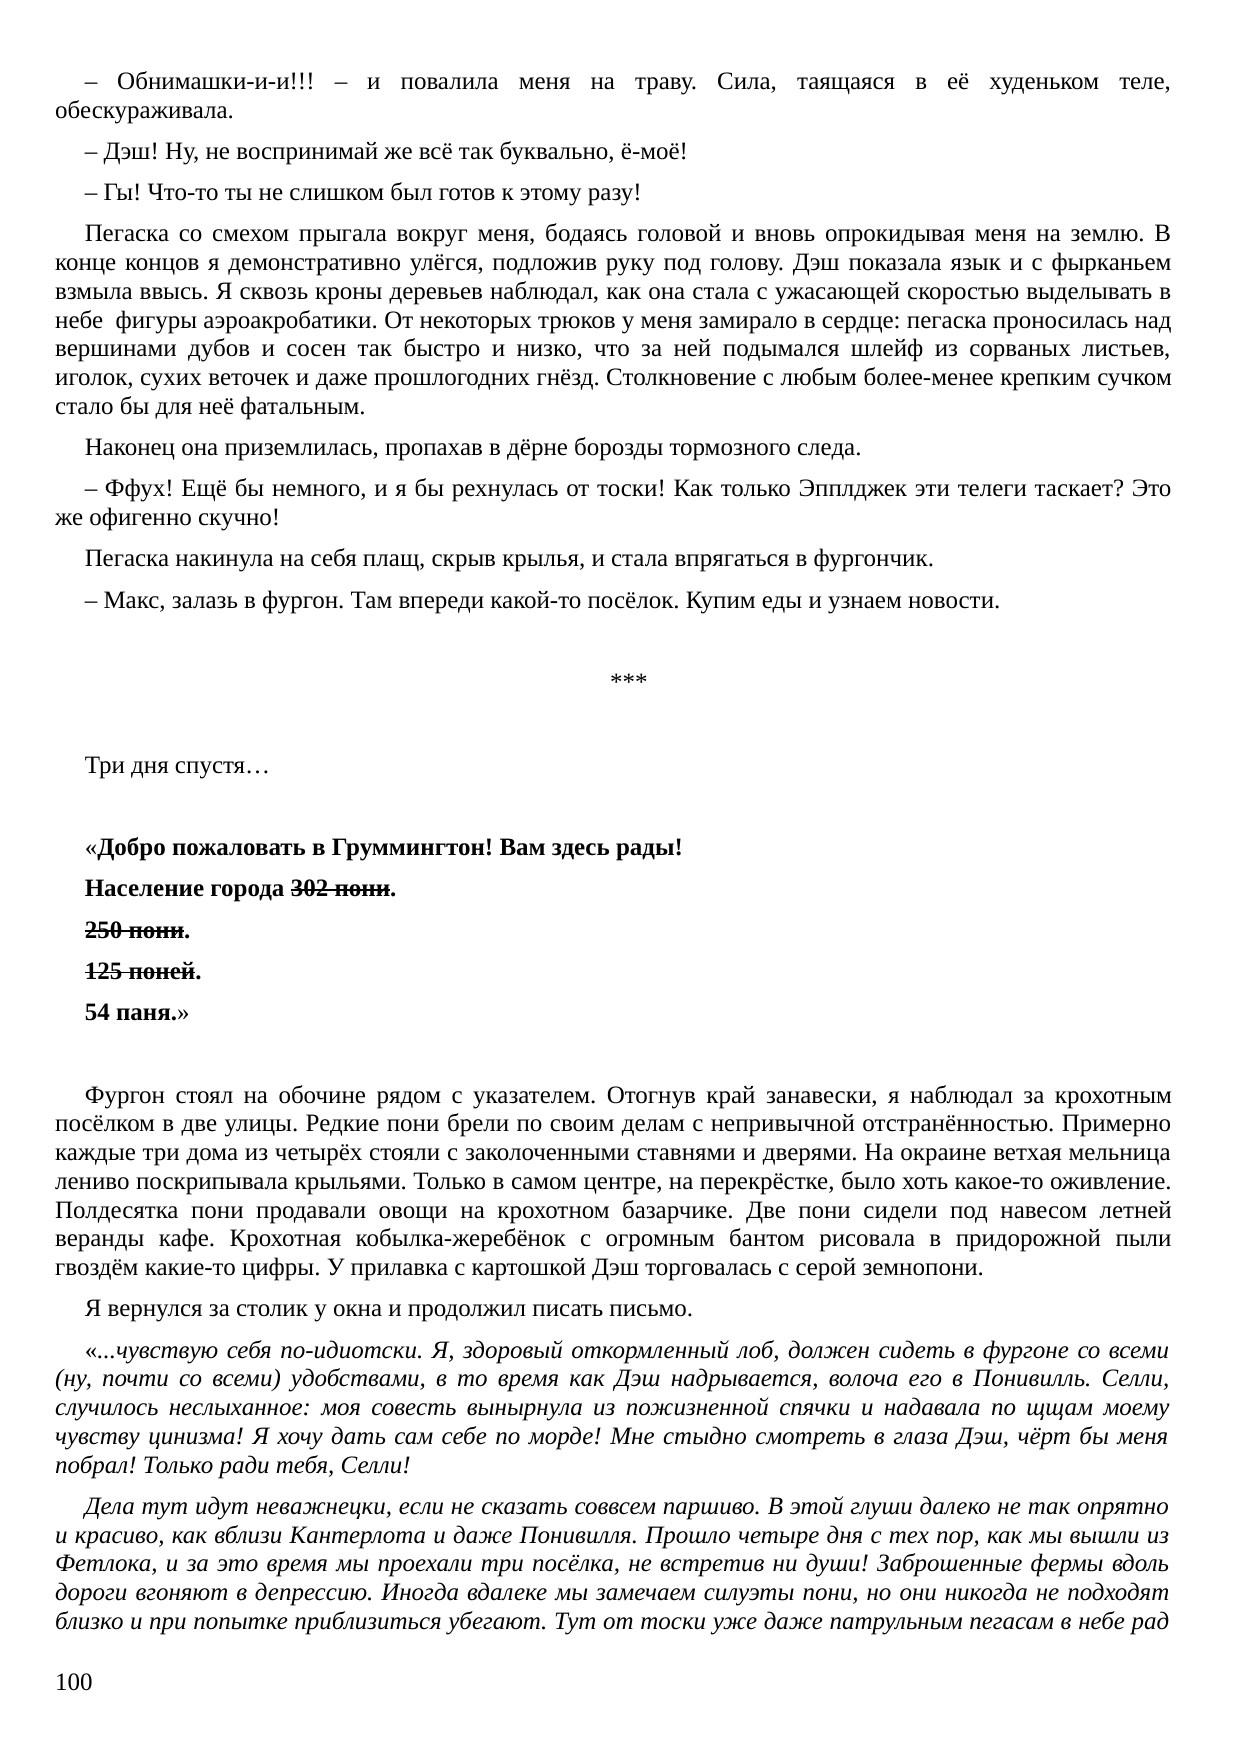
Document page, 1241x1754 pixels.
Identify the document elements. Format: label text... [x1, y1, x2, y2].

text *** [55, 667, 1173, 696]
text – Ффух! Ещё бы немного, и я бы рехнулась от тоски! Как только Эпплджек эти телеги таскает? Это же офигенно скучно! [55, 473, 1173, 531]
text «...чувствую себя по-идиотски. Я, здоровый откормленный лоб, должен сидеть в фургоне со всеми (ну, почти со всеми) удобствами, в то время как Дэш надрывается, волоча его в Понивилль. Селли, случилось неслыханное: моя совесть вынырнула из пожизненной спячки и надавала по щщам моему чувству цинизма! Я хочу дать сам себе по морде! Мне стыдно смотреть в глаза Дэш, чёрт бы меня побрал! Только ради тебя, Селли! [55, 1335, 1173, 1478]
text Я вернулся за столик у окна и продолжил писать письмо. [55, 1293, 1173, 1322]
text – Макс, залазь в фургон. Там впереди какой-то посёлок. Купим еды и узнаем новости. [55, 585, 1173, 613]
text Пегаска со смехом прыгала вокруг меня, бодаясь головой и вновь опрокидывая меня на землю. В конце концов я демонстративно улёгся, подложив руку под голову. Дэш показала язык и с фырканьем взмыла ввысь. Я сквозь кроны деревьев наблюдал, как она стала с ужасающей скоростью выделывать в небе фигуры аэроакробатики. От некоторых трюков у меня замирало в сердце: пегаска проносилась над вершинами дубов и сосен так быстро и низко, что за ней подымался шлейф из сорваных листьев, иголок, сухих веточек и даже прошлогодних гнёзд. Столкновение с любым более-менее крепким сучком стало бы для неё фатальным. [55, 218, 1173, 420]
text Население города 302 пони. [55, 873, 1173, 902]
text Три дня спустя… [55, 750, 1173, 778]
text «Добро пожаловать в Груммингтон! Вам здесь рады! [55, 832, 1173, 861]
text Фургон стоял на обочине рядом с указателем. Отогнув край занавески, я наблюдал за крохотным посёлком в две улицы. Редкие пони брели по своим делам с непривычной отстранённостью. Примерно каждые три дома из четырёх стояли с заколоченными ставнями и дверями. На окраине ветхая мельница лениво поскрипывала крыльями. Только в самом центре, на перекрёстке, было хоть какое-то оживление. Полдесятка пони продавали овощи на крохотном базарчике. Две пони сидели под навесом летней веранды кафе. Крохотная кобылка-жеребёнок с огромным бантом рисовала в придорожной пыли гвоздём какие-то цифры. У прилавка с картошкой Дэш торговалась с серой земнопони. [55, 1080, 1173, 1281]
text Дела тут идут неважнецки, если не сказать соввсем паршиво. В этой глуши далеко не так опрятно и красиво, как вблизи Кантерлота и даже Понивилля. Прошло четыре дня с тех пор, как мы вышли из Фетлока, и за это время мы проехали три посёлка, не встретив ни души! Заброшенные фермы вдоль дороги вгоняют в депрессию. Иногда вдалеке мы замечаем силуэты пони, но они никогда не подходят близко и при попытке приблизиться убегают. Тут от тоски уже даже патрульным пегасам в небе рад [55, 1491, 1173, 1635]
text – Обнимашки-и-и!!! – и повалила меня на траву. Сила, таящаяся в её худеньком теле, обескураживала. [55, 66, 1173, 123]
text Пегаска накинула на себя плащ, скрыв крылья, и стала впрягаться в фургончик. [55, 543, 1173, 572]
text 125 поней. [55, 956, 1173, 985]
text Наконец она приземлилась, пропахав в дёрне борозды тормозного следа. [55, 432, 1173, 461]
text – Дэш! Ну, не воспринимай же всё так буквально, ё-моё! [55, 136, 1173, 165]
text – Гы! Что-то ты не слишком был готов к этому разу! [55, 177, 1173, 206]
text 54 паня.» [55, 997, 1173, 1026]
text 250 пони. [55, 915, 1173, 943]
